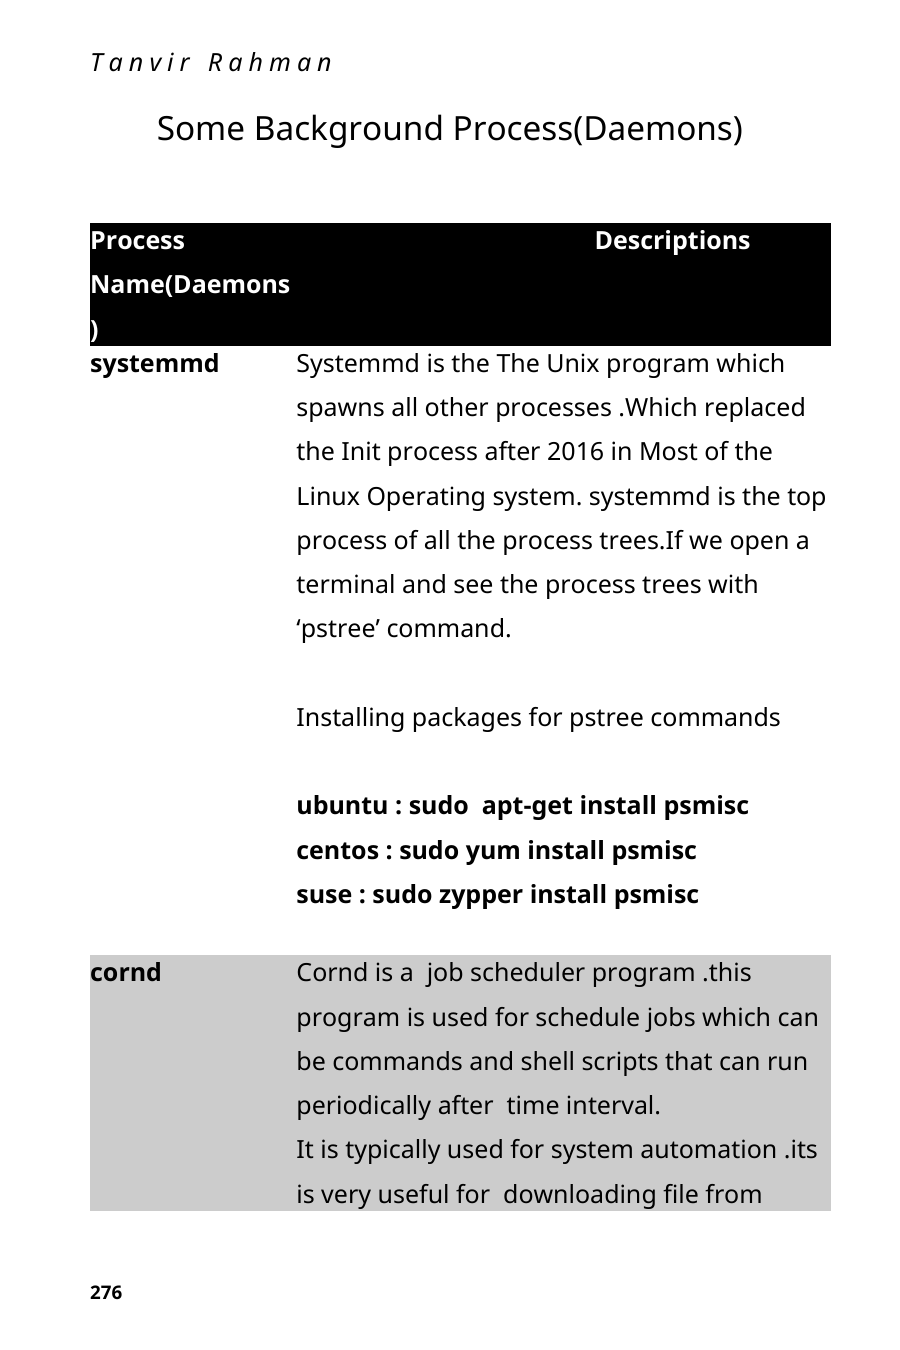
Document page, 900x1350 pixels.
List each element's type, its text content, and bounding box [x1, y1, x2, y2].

table_cell Cornd is a job scheduler program .this program is used for schedule jobs which can be commands and shell scripts that can run periodically after time interval. It is typically used for system automation .its is very useful for downloading file from [296, 955, 831, 1211]
table_cell Systemmd is the The Unix program which spawns all other processes .Which replaced the Init process after 2016 in Most of the Linux Operating system. systemmd is the top process of all the process trees.If we open a terminal and see the process trees with ‘pstree’ command. Installing packages for pstree commands ubuntu : sudo apt-get install psmisc centos : sudo yum install psmisc suse : sudo zypper install psmisc [296, 346, 831, 955]
table_header Descriptions [296, 223, 831, 346]
table_cell systemmd [90, 346, 296, 955]
table_cell cornd [90, 955, 296, 1211]
text Some Background Process(Daemons) [90, 105, 810, 150]
table_header Process Name(Daemons) [90, 223, 296, 346]
